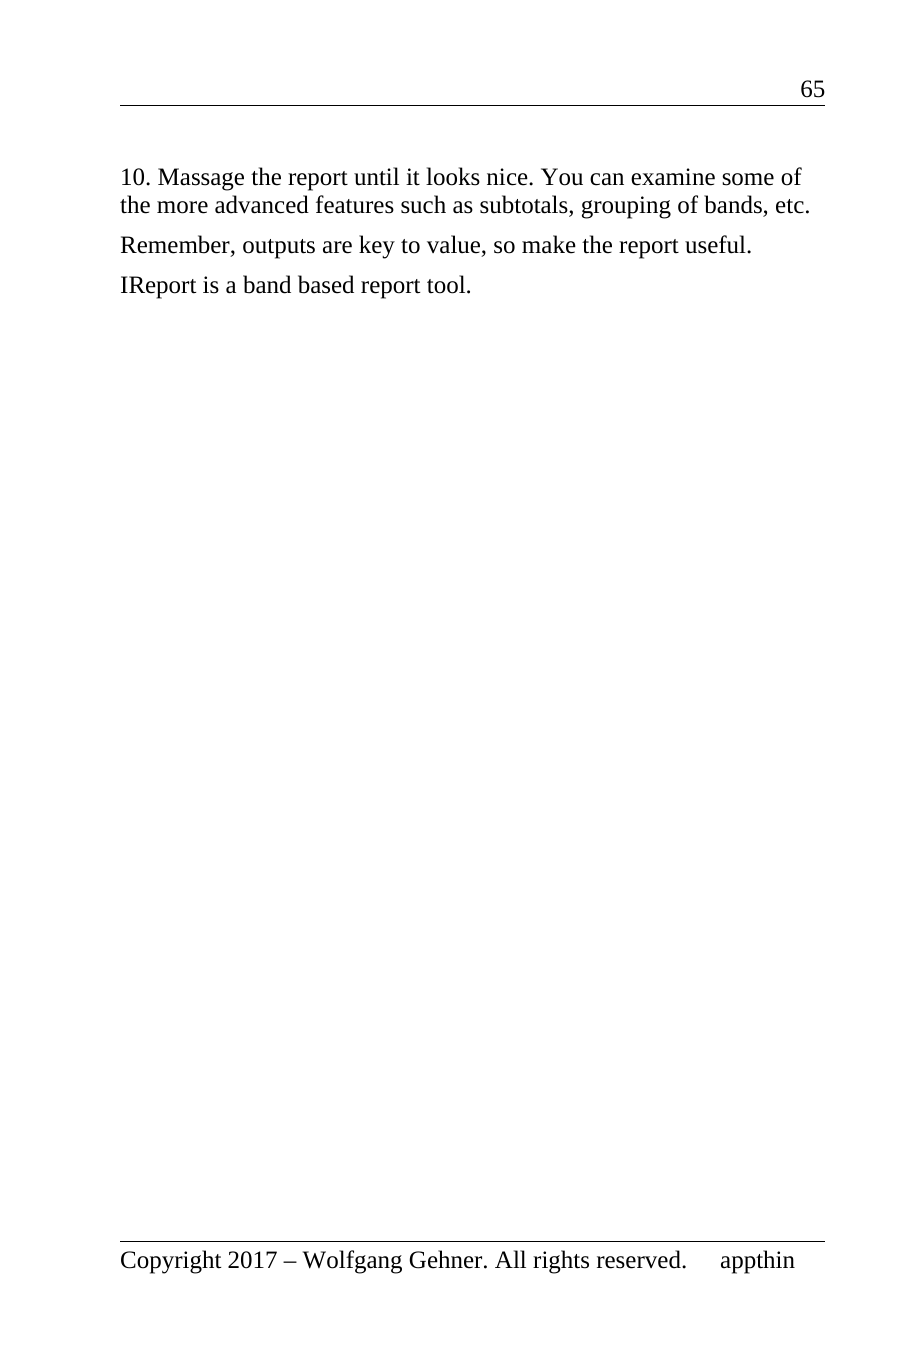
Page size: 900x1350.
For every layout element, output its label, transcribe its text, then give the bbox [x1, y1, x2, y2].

text IReport is a band based report tool. [120, 272, 825, 299]
text 10. Massage the report until it looks nice. You can examine some of the more advanced features such as subtotals, grouping of bands, etc. [120, 163, 825, 219]
text Remember, outputs are key to value, so make the report useful. [120, 231, 825, 259]
